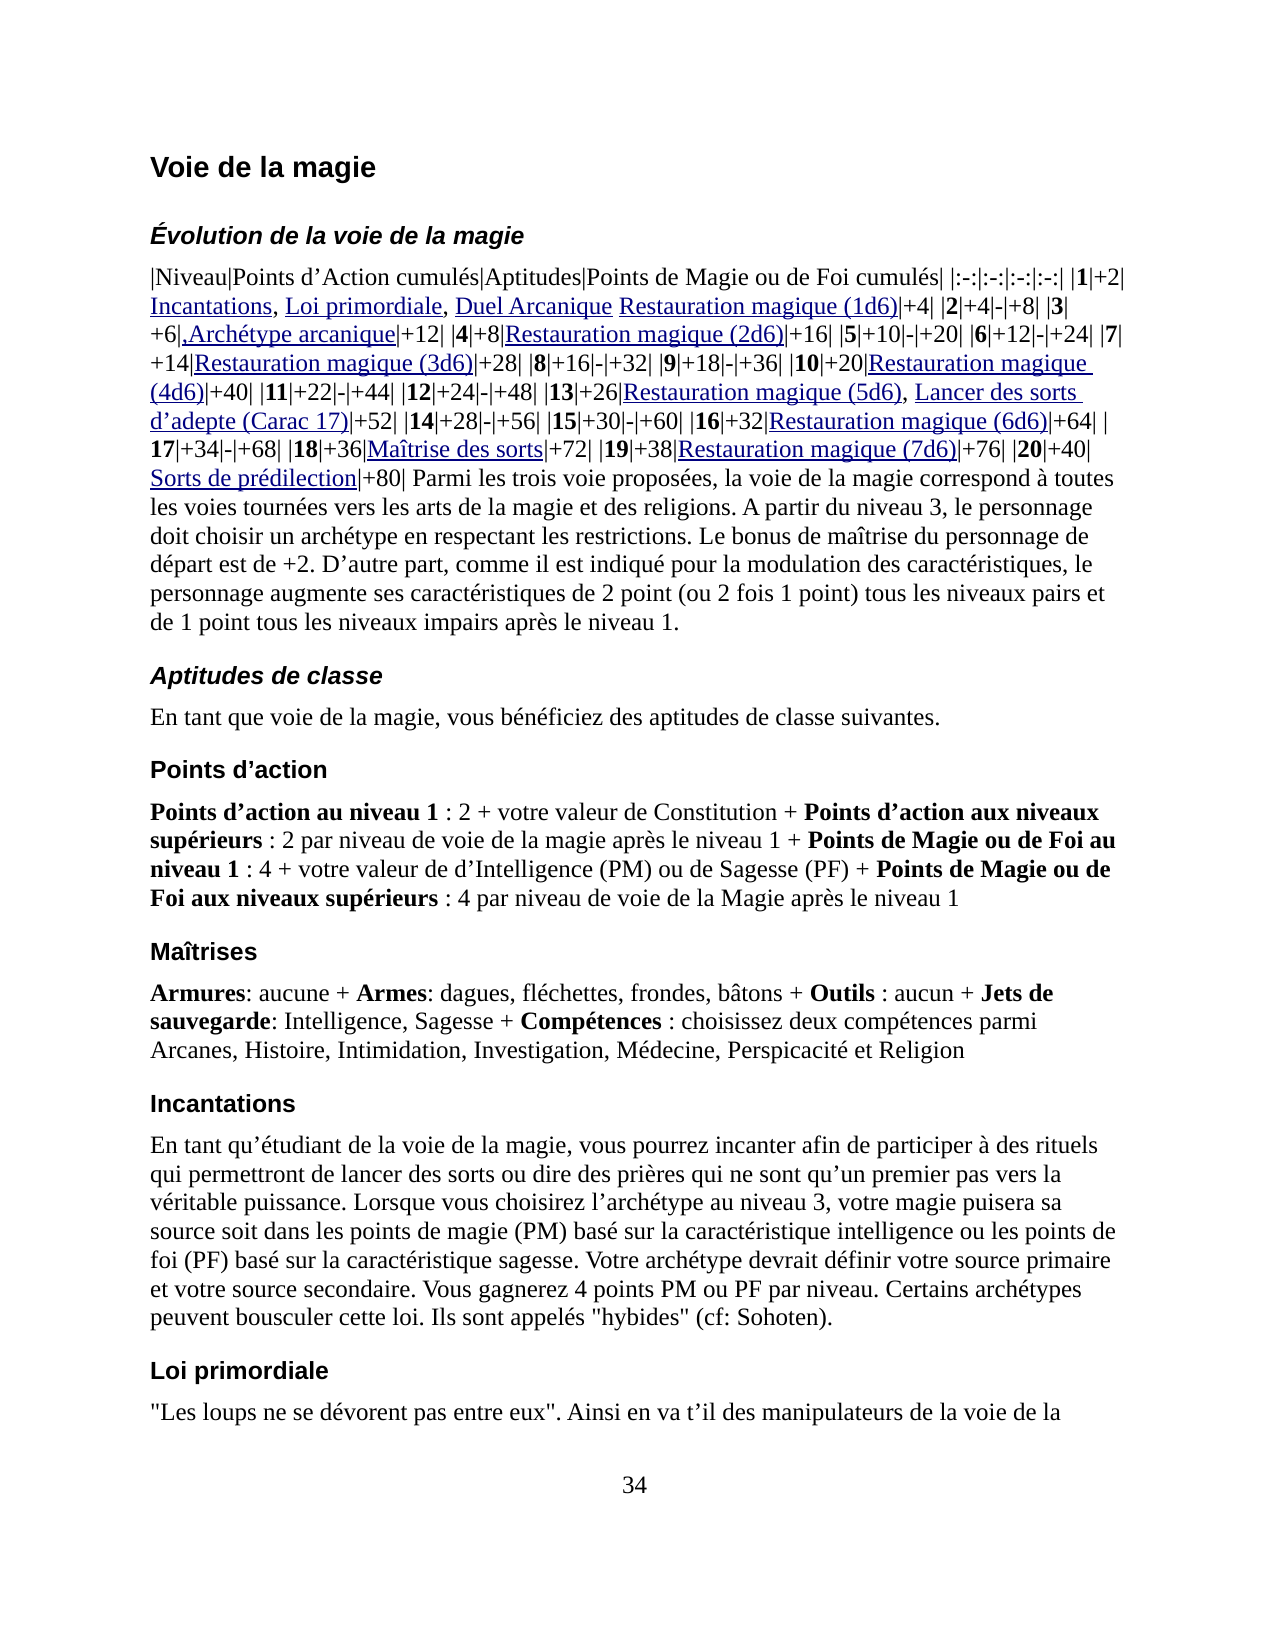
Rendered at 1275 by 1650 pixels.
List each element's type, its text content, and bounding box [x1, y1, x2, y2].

subtitle Aptitudes de classe [150, 661, 1125, 689]
text En tant qu’étudiant de la voie de la magie, vous pourrez incanter afin de participer à des rituels qui permettront de lancer des sorts ou dire des prières qui ne sont qu’un premier pas vers la véritable puissance. Lorsque vous choisirez l’archétype au niveau 3, votre magie puisera sa source soit dans les points de magie (PM) basé sur la caractéristique intelligence ou les points de foi (PF) basé sur la caractéristique sagesse. Votre archétype devrait définir votre source primaire et votre source secondaire. Vous gagnerez 4 points PM ou PF par niveau. Certains archétypes peuvent bousculer cette loi. Ils sont appelés "hybides" (cf: Sohoten). [150, 1130, 1125, 1331]
text Points d’action au niveau 1 : 2 + votre valeur de Constitution + Points d’action aux niveaux supérieurs : 2 par niveau de voie de la magie après le niveau 1 + Points de Magie ou de Foi au niveau 1 : 4 + votre valeur de d’Intelligence (PM) ou de Sagesse (PF) + Points de Magie ou de Foi aux niveaux supérieurs : 4 par niveau de voie de la Magie après le niveau 1 [150, 797, 1125, 912]
subtitle Évolution de la voie de la magie [150, 221, 1125, 249]
subtitle Voie de la magie [150, 150, 1125, 183]
subtitle Incantations [150, 1089, 1125, 1117]
subtitle Points d’action [150, 756, 1125, 784]
text Armures: aucune + Armes: dagues, fléchettes, frondes, bâtons + Outils : aucun + Jets de sauvegarde: Intelligence, Sagesse + Compétences : choisissez deux compétences parmi Arcanes, Histoire, Intimidation, Investigation, Médecine, Perspicacité et Religion [150, 978, 1125, 1064]
subtitle Maîtrises [150, 937, 1125, 965]
subtitle Loi primordiale [150, 1356, 1125, 1385]
text |Niveau|Points d’Action cumulés|Aptitudes|Points de Magie ou de Foi cumulés| |:-:|:-:|:-:|:-:| |1|+2|Incantations, Loi primordiale, Duel Arcanique Restauration magique (1d6)|+4| |2|+4|-|+8| |3|+6|,Archétype arcanique|+12| |4|+8|Restauration magique (2d6)|+16| |5|+10|-|+20| |6|+12|-|+24| |7|+14|Restauration magique (3d6)|+28| |8|+16|-|+32| |9|+18|-|+36| |10|+20|Restauration magique (4d6)|+40| |11|+22|-|+44| |12|+24|-|+48| |13|+26|Restauration magique (5d6), Lancer des sorts d’adepte (Carac 17)|+52| |14|+28|-|+56| |15|+30|-|+60| |16|+32|Restauration magique (6d6)|+64| |17|+34|-|+68| |18|+36|Maîtrise des sorts|+72| |19|+38|Restauration magique (7d6)|+76| |20|+40|Sorts de prédilection|+80| Parmi les trois voie proposées, la voie de la magie correspond à toutes les voies tournées vers les arts de la magie et des religions. A partir du niveau 3, le personnage doit choisir un archétype en respectant les restrictions. Le bonus de maîtrise du personnage de départ est de +2. D’autre part, comme il est indiqué pour la modulation des caractéristiques, le personnage augmente ses caractéristiques de 2 point (ou 2 fois 1 point) tous les niveaux pairs et de 1 point tous les niveaux impairs après le niveau 1. [150, 262, 1125, 636]
text En tant que voie de la magie, vous bénéficiez des aptitudes de classe suivantes. [150, 702, 1125, 731]
text "Les loups ne se dévorent pas entre eux". Ainsi en va t’il des manipulateurs de la voie de la [150, 1397, 1125, 1426]
